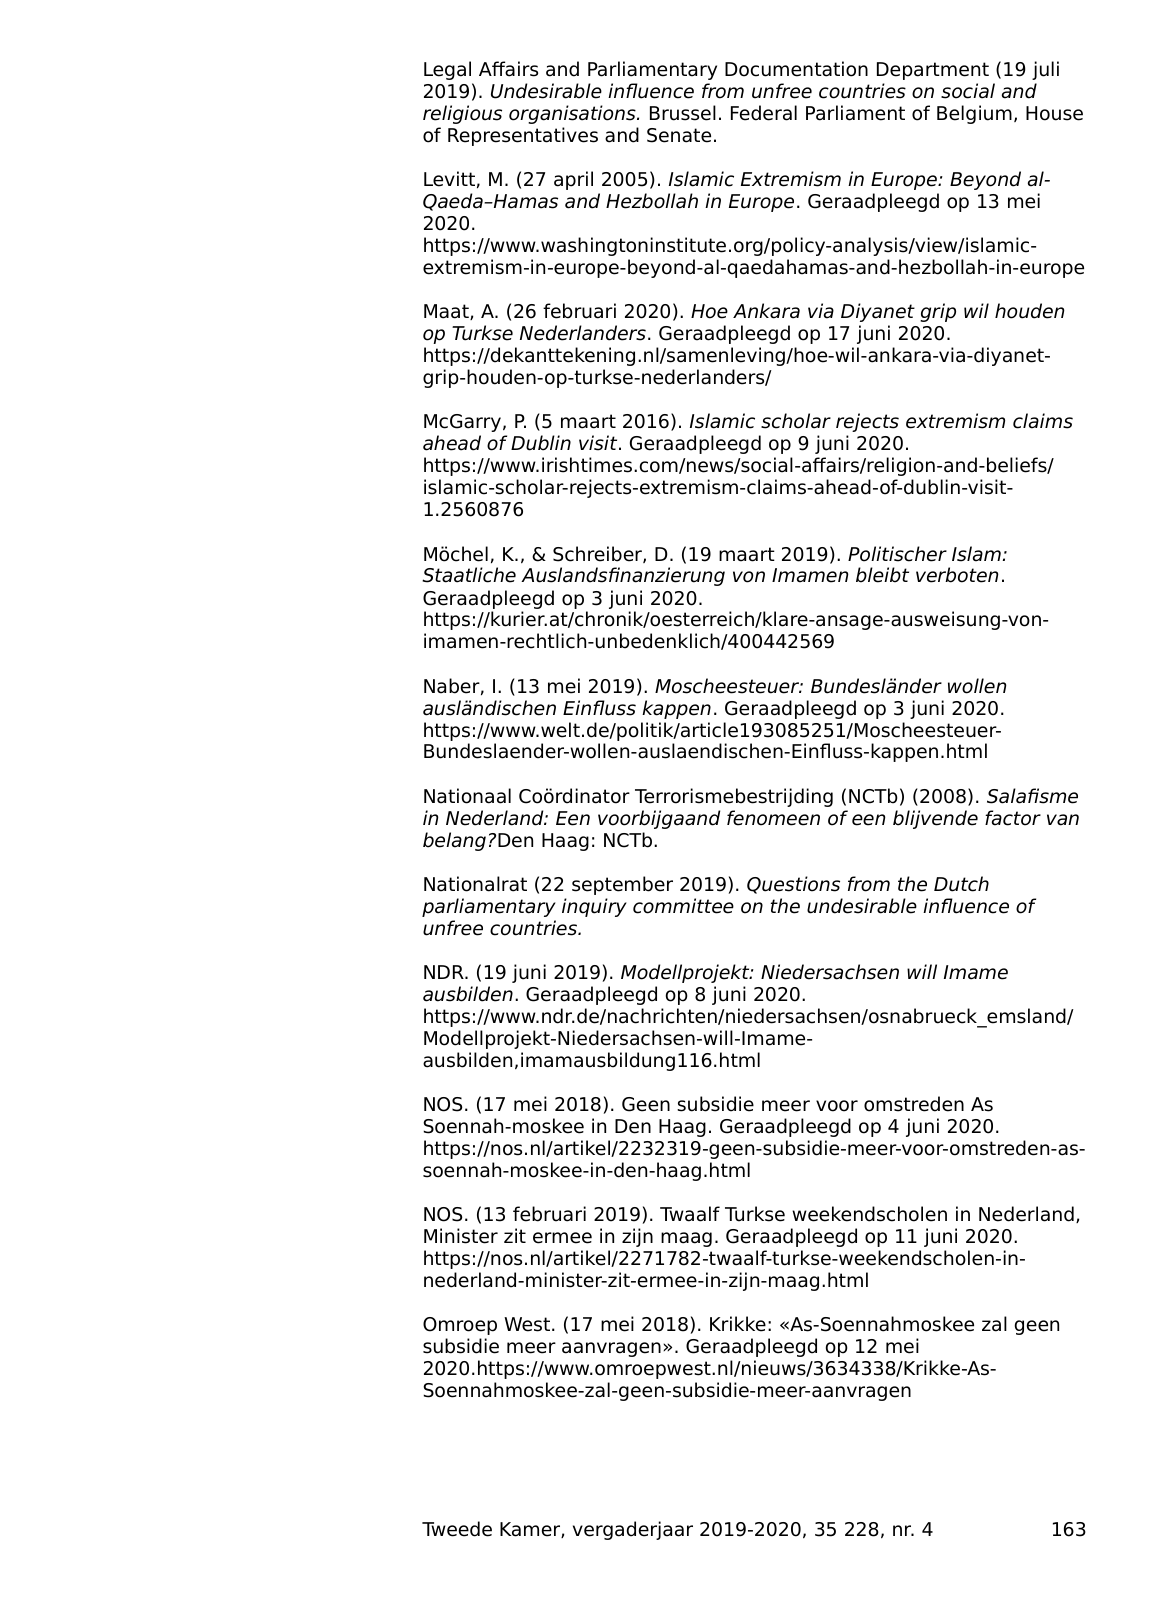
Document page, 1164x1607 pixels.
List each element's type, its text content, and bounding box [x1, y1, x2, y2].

text NDR. (19 juni 2019). Modellprojekt: Niedersachsen will Imame ausbilden. Geraadpleegd op 8 juni 2020. https://www.ndr.de/nachrichten/niedersachsen/osnabrueck_emsland/Modellprojekt-Niedersachsen-will-Imame-ausbilden,imamausbildung116.html [422, 962, 1087, 1072]
text NOS. (17 mei 2018). Geen subsidie meer voor omstreden As Soennah-moskee in Den Haag. Geraadpleegd op 4 juni 2020. [422, 1094, 1087, 1138]
text Levitt, M. (27 april 2005). Islamic Extremism in Europe: Beyond al-Qaeda–Hamas and Hezbollah in Europe. Geraadpleegd op 13 mei 2020. https://www.washingtoninstitute.org/policy-analysis/view/islamic-extremism-in-europe-beyond-al-qaedahamas-and-hezbollah-in-europe [422, 169, 1087, 279]
text Maat, A. (26 februari 2020). Hoe Ankara via Diyanet grip wil houden op Turkse Nederlanders. Geraadpleegd op 17 juni 2020. https://dekanttekening.nl/samenleving/hoe-wil-ankara-via-diyanet-grip-houden-op-turkse-nederlanders/ [422, 301, 1087, 389]
text https://kurier.at/chronik/oesterreich/klare-ansage-ausweisung-von-imamen-rechtlich-unbedenklich/400442569 [422, 609, 1087, 653]
text https://nos.nl/artikel/2232319-geen-subsidie-meer-voor-omstreden-as-soennah-moskee-in-den-haag.html [422, 1138, 1087, 1182]
text Möchel, K., & Schreiber, D. (19 maart 2019). Politischer Islam: Staatliche Auslandsfinanzierung von Imamen bleibt verboten. Geraadpleegd op 3 juni 2020. [422, 543, 1087, 609]
text https://www.irishtimes.com/news/social-affairs/religion-and-beliefs/islamic-scholar-rejects-extremism-claims-ahead-of-dublin-visit-1.2560876 [422, 455, 1087, 521]
text Nationaal Coördinator Terrorismebestrijding (NCTb) (2008). Salafisme in Nederland: Een voorbijgaand fenomeen of een blijvende factor van belang?Den Haag: NCTb. [422, 786, 1087, 852]
text https://nos.nl/artikel/2271782-twaalf-turkse-weekendscholen-in-nederland-minister-zit-ermee-in-zijn-maag.html [422, 1248, 1087, 1292]
text Omroep West. (17 mei 2018). Krikke: «As-Soennahmoskee zal geen subsidie meer aanvragen». Geraadpleegd op 12 mei 2020.https://www.omroepwest.nl/nieuws/3634338/Krikke-As-Soennahmoskee-zal-geen-subsidie-meer-aanvragen [422, 1314, 1087, 1402]
text NOS. (13 februari 2019). Twaalf Turkse weekendscholen in Nederland, Minister zit ermee in zijn maag. Geraadpleegd op 11 juni 2020. [422, 1204, 1087, 1248]
text McGarry, P. (5 maart 2016). Islamic scholar rejects extremism claims ahead of Dublin visit. Geraadpleegd op 9 juni 2020. [422, 411, 1087, 455]
text Naber, I. (13 mei 2019). Moscheesteuer: Bundesländer wollen ausländischen Einfluss kappen. Geraadpleegd op 3 juni 2020. https://www.welt.de/politik/article193085251/Moscheesteuer-Bundeslaender-wollen-auslaendischen-Einfluss-kappen.html [422, 676, 1087, 763]
text Legal Affairs and Parliamentary Documentation Department (19 juli 2019). Undesirable influence from unfree countries on social and religious organisations. Brussel. Federal Parliament of Belgium, House of Representatives and Senate. [422, 59, 1087, 147]
text Nationalrat (22 september 2019). Questions from the Dutch parliamentary inquiry committee on the undesirable influence of unfree countries. [422, 874, 1087, 940]
